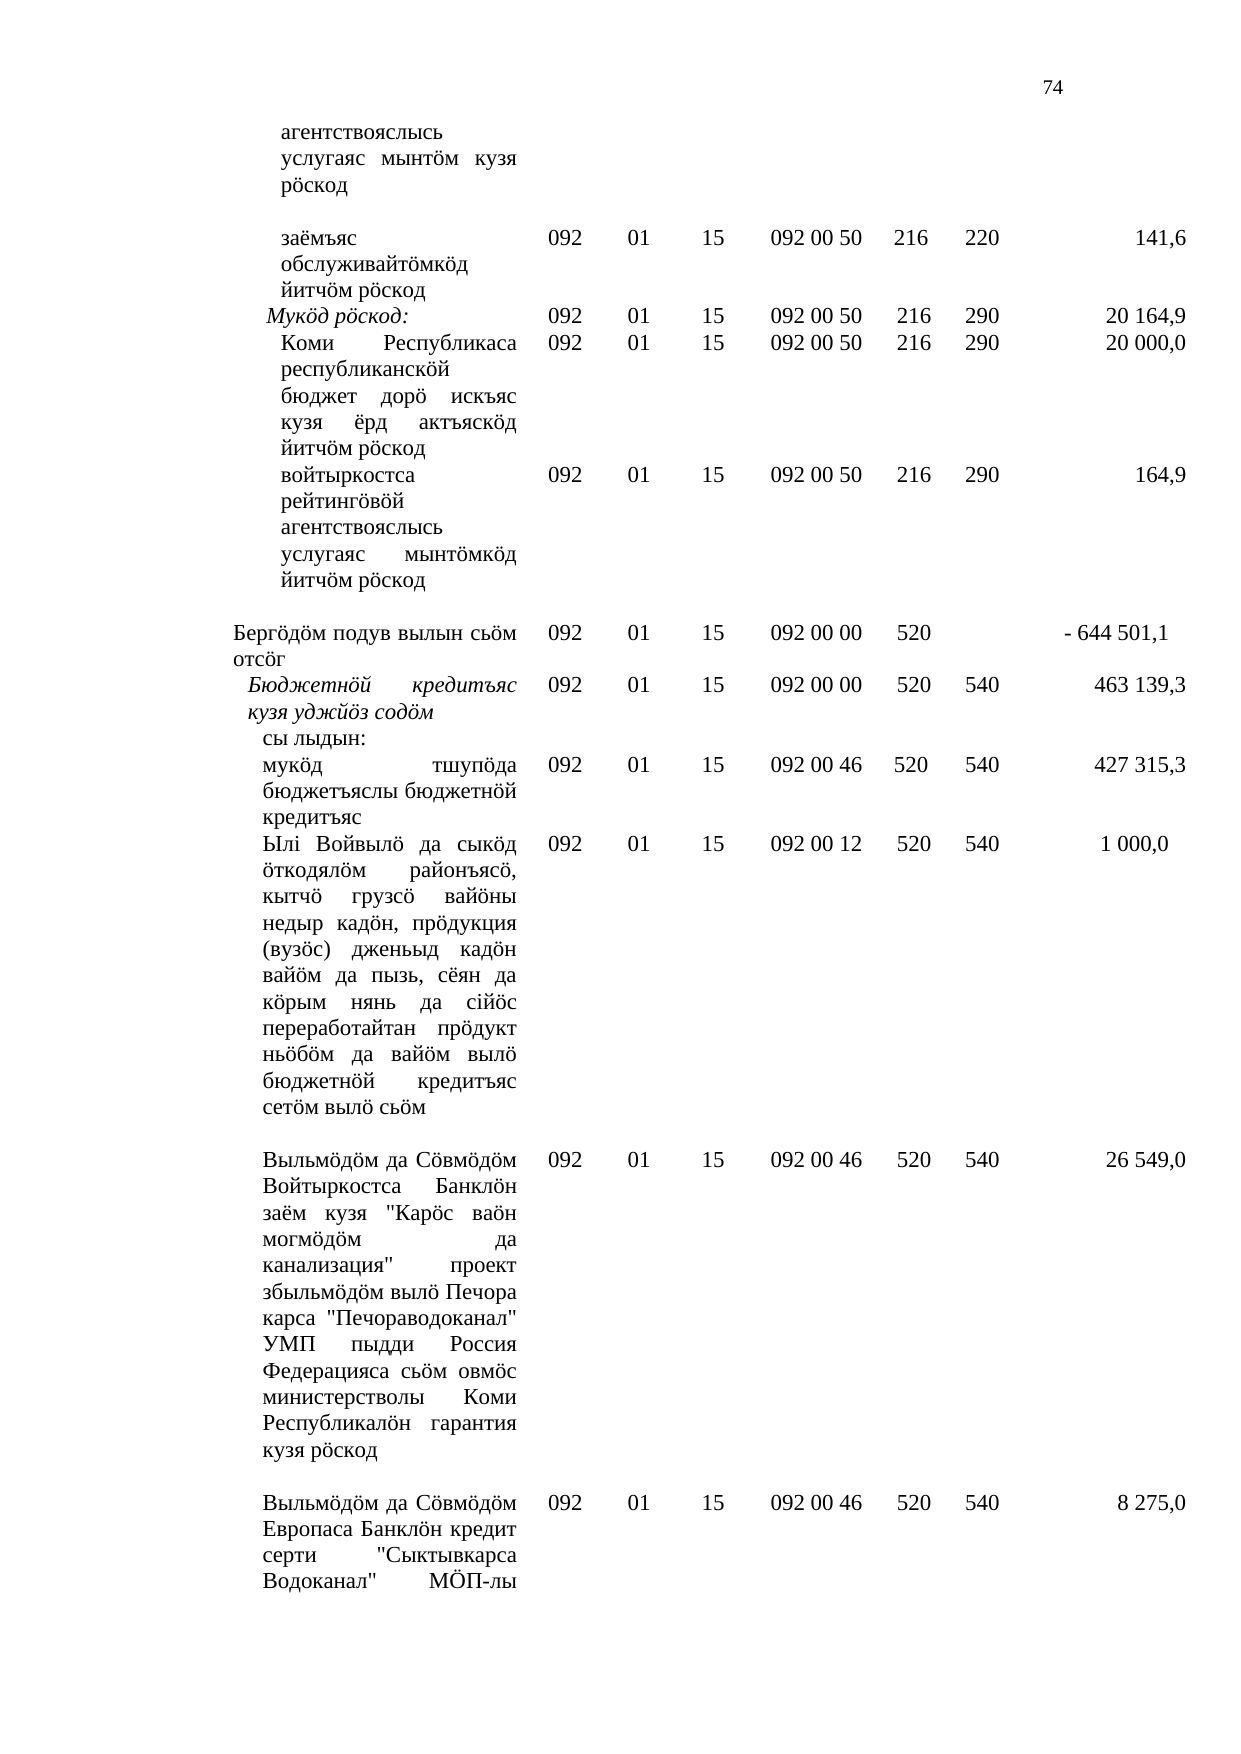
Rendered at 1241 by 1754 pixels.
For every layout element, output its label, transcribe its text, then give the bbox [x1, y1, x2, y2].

table_cell [1197, 303, 1240, 329]
table_cell 092 [528, 619, 602, 672]
table_cell [602, 118, 676, 223]
table_cell 220 [945, 224, 1019, 303]
table_cell 092 [528, 1146, 602, 1488]
table_cell 520 [883, 830, 945, 1146]
table_cell 15 [676, 830, 750, 1146]
table_cell Коми Республикаса республиканскöй бюджет дорö искъяс кузя ёрд актъяскöд йитчöм рöскод [222, 329, 528, 461]
table_cell 290 [945, 329, 1019, 461]
table_cell 540 [945, 830, 1019, 1146]
table_cell 01 [602, 751, 676, 830]
table_cell 092 00 50 [750, 303, 882, 329]
table_cell [602, 724, 676, 751]
table_cell [945, 619, 1019, 672]
table_cell [1019, 724, 1197, 751]
table_cell [676, 724, 750, 751]
table_cell 092 [528, 461, 602, 619]
table_cell 216 [883, 329, 945, 461]
table_cell 15 [676, 751, 750, 830]
table_cell 092 00 00 [750, 672, 882, 724]
table_cell - 644 501,1 [1019, 619, 1197, 672]
table_cell 092 00 50 [750, 329, 882, 461]
table_cell агентствояслысь услугаяс мынтöм кузя рöскод [222, 118, 528, 223]
table_cell 290 [945, 303, 1019, 329]
table_cell 092 [528, 672, 602, 724]
table_cell 26 549,0 [1019, 1146, 1197, 1488]
table_cell заёмъяс обслуживайтöмкöд йитчöм рöскод [222, 224, 528, 303]
table_cell 1 000,0 [1019, 830, 1197, 1146]
table_cell [528, 118, 602, 223]
table_cell [1197, 1489, 1240, 1594]
table_cell 15 [676, 329, 750, 461]
table_cell 01 [602, 224, 676, 303]
table_cell 092 [528, 1489, 602, 1594]
table_cell [1197, 619, 1240, 672]
table_cell [1197, 329, 1240, 461]
table_cell 540 [945, 1146, 1019, 1488]
table_cell 092 00 46 [750, 1489, 882, 1594]
table_cell войтыркостса рейтингöвöй агентствояслысь услугаяс мынтöмкöд йитчöм рöскод [222, 461, 528, 619]
table_cell 092 00 46 [750, 1146, 882, 1488]
table_cell 092 00 50 [750, 461, 882, 619]
table_cell 540 [945, 1489, 1019, 1594]
table_cell 216 [883, 224, 945, 303]
table_cell 520 [883, 1489, 945, 1594]
table_cell мукöд тшупöда бюджетъяслы бюджетнöй кредитъяс [222, 751, 528, 830]
table_cell [1197, 224, 1240, 303]
table_cell 20 000,0 [1019, 329, 1197, 461]
table_cell 092 [528, 329, 602, 461]
table_cell 01 [602, 830, 676, 1146]
table_cell 01 [602, 329, 676, 461]
table_cell 092 00 00 [750, 619, 882, 672]
table_cell 092 [528, 303, 602, 329]
table_cell 01 [602, 1489, 676, 1594]
table_cell 540 [945, 751, 1019, 830]
table_cell 01 [602, 619, 676, 672]
table_cell [528, 724, 602, 751]
table_cell [945, 118, 1019, 223]
table_cell 15 [676, 1146, 750, 1488]
table_cell [1197, 724, 1240, 751]
table_cell Выльмöдöм да Сöвмöдöм Европаса Банклöн кредит серти "Сыктывкарса Водоканал" МÖП-лы [222, 1489, 528, 1594]
table_cell 290 [945, 461, 1019, 619]
table_cell 15 [676, 1489, 750, 1594]
table_cell 216 [883, 303, 945, 329]
table_cell [1197, 751, 1240, 830]
table_cell [945, 724, 1019, 751]
table_cell 01 [602, 1146, 676, 1488]
table_cell 520 [883, 672, 945, 724]
table_cell [750, 118, 882, 223]
table_cell 092 00 50 [750, 224, 882, 303]
table_cell [1197, 830, 1240, 1146]
table_cell [1197, 672, 1240, 724]
table_cell Мукöд рöскод: [222, 303, 528, 329]
table_cell Ылi Войвылö да сыкöд öткодялöм районъясö, кытчö грузсö вайöны недыр кадöн, прöдукция (вузöс) дженьыд кадöн вайöм да пызь, сёян да кöрым нянь да сiйöс переработайтан прöдукт ньöбöм да вайöм вылö бюджетнöй кредитъяс сетöм вылö сьöм [222, 830, 528, 1146]
table_cell [1197, 1146, 1240, 1488]
table_cell [883, 724, 945, 751]
table_cell 520 [883, 619, 945, 672]
table_cell 520 [883, 1146, 945, 1488]
table_cell 427 315,3 [1019, 751, 1197, 830]
table_cell 15 [676, 672, 750, 724]
table_cell 540 [945, 672, 1019, 724]
table_cell 520 [883, 751, 945, 830]
table_cell 463 139,3 [1019, 672, 1197, 724]
table_cell 01 [602, 461, 676, 619]
table_cell 15 [676, 224, 750, 303]
table_cell [676, 118, 750, 223]
table_cell Бергöдöм подув вылын сьöм отсöг [222, 619, 528, 672]
table_cell 164,9 [1019, 461, 1197, 619]
table_cell 20 164,9 [1019, 303, 1197, 329]
table_cell 092 00 12 [750, 830, 882, 1146]
table_cell [750, 724, 882, 751]
table_cell 216 [883, 461, 945, 619]
table_cell 092 00 46 [750, 751, 882, 830]
table_cell 15 [676, 619, 750, 672]
table_cell Выльмöдöм да Сöвмöдöм Войтыркостса Банклöн заём кузя "Карöс ваöн могмöдöм да канализация" проект збыльмöдöм вылö Печора карса "Печораводоканал" УМП пыдди Россия Федерацияса сьöм овмöс министерстволы Коми Республикалöн гарантия кузя рöскод [222, 1146, 528, 1488]
table_cell 01 [602, 303, 676, 329]
table_cell [883, 118, 945, 223]
table_cell [1197, 461, 1240, 619]
table_cell 092 [528, 224, 602, 303]
table_cell [1197, 118, 1240, 223]
table_cell 141,6 [1019, 224, 1197, 303]
table_cell 092 [528, 751, 602, 830]
table_cell 8 275,0 [1019, 1489, 1197, 1594]
table_cell [1019, 118, 1197, 223]
table_cell Бюджетнöй кредитъяс кузя уджйöз содöм [222, 672, 528, 724]
table_cell 01 [602, 672, 676, 724]
table_cell 15 [676, 303, 750, 329]
table_cell сы лыдын: [222, 724, 528, 751]
table_cell 15 [676, 461, 750, 619]
table_cell 092 [528, 830, 602, 1146]
